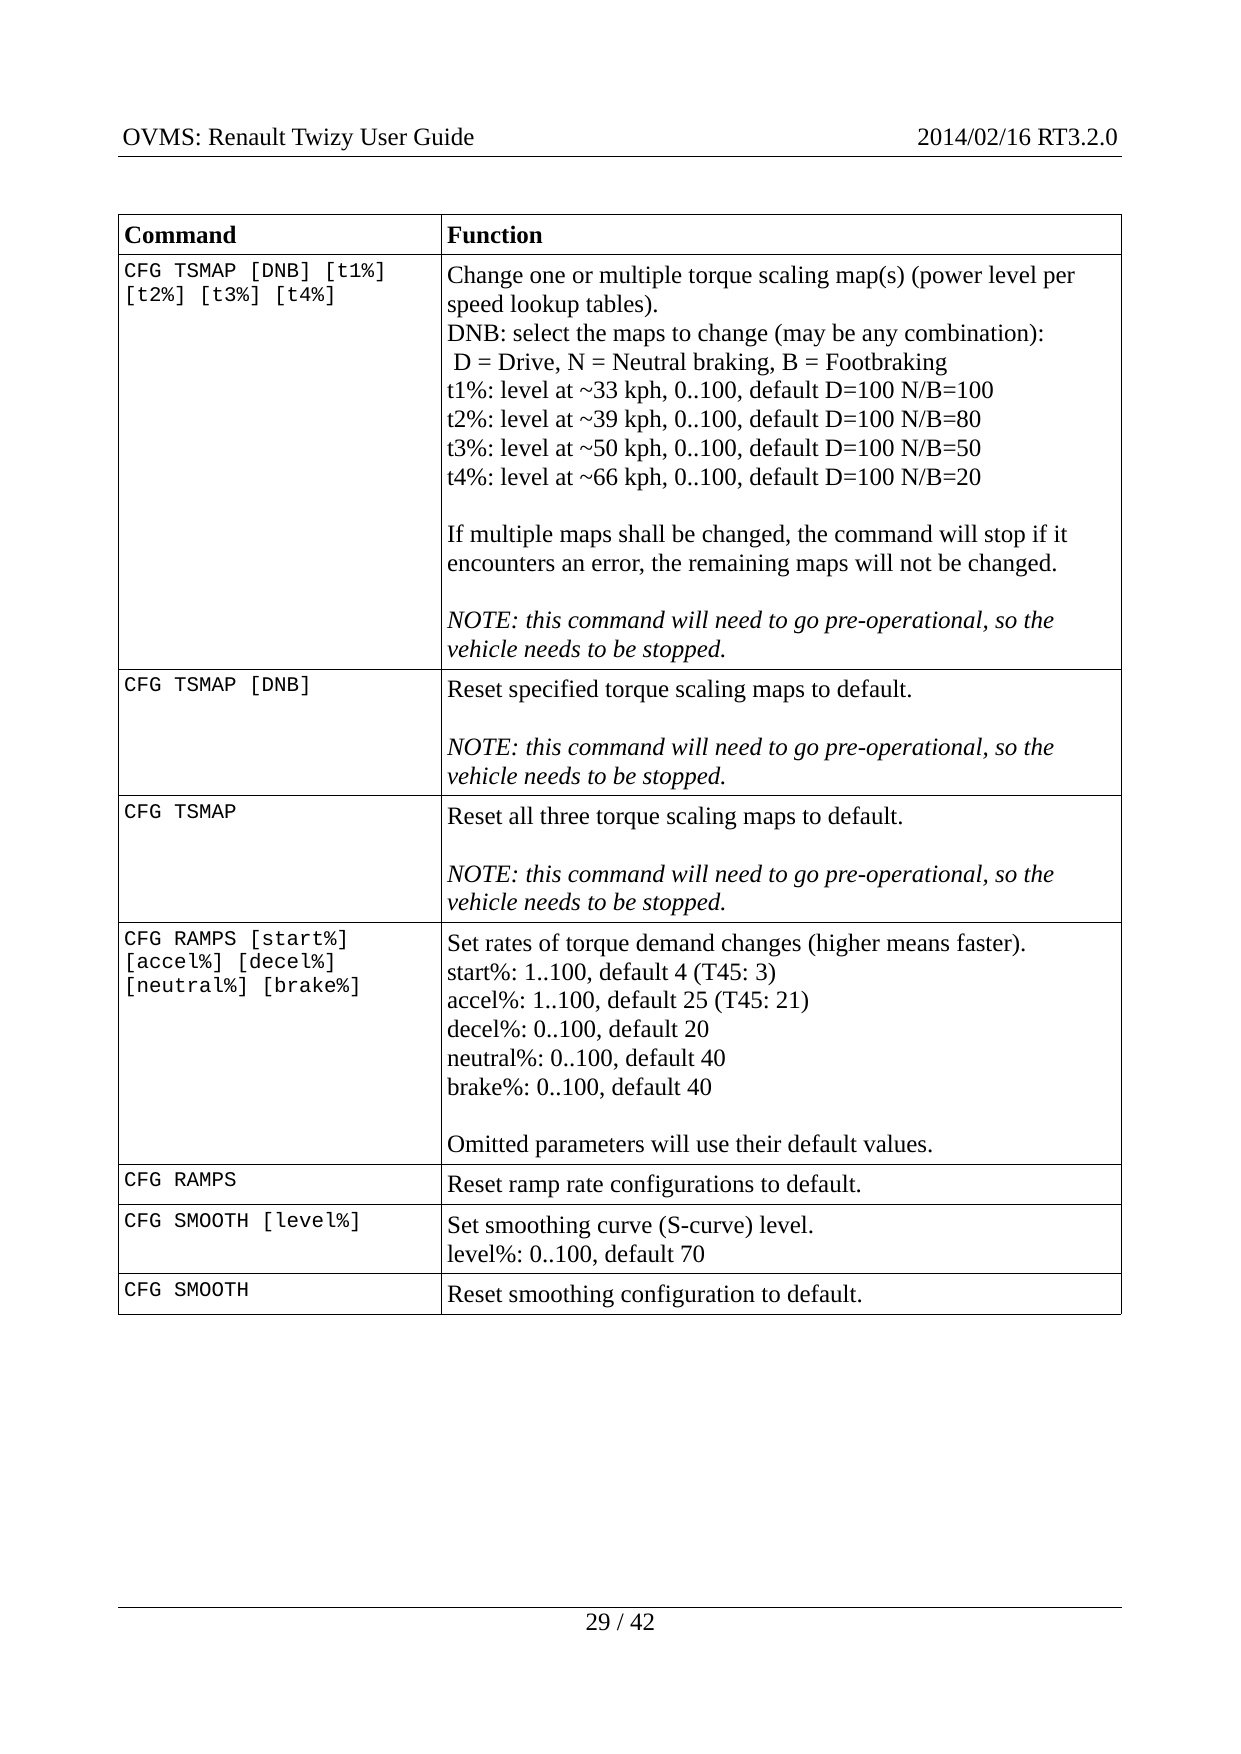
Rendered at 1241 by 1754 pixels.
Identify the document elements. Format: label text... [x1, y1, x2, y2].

table_cell Set rates of torque demand changes (higher means faster). start%: 1..100, default 4 (T45: 3) accel%: 1..100, default 25 (T45: 21) decel%: 0..100, default 20 neutral%: 0..100, default 40 brake%: 0..100, default 40 Omitted parameters will use their default values. [442, 923, 1121, 1163]
table_cell CFG SMOOTH [level%] [119, 1205, 441, 1273]
table_cell CFG TSMAP [DNB] [119, 670, 441, 795]
table_cell CFG TSMAP [119, 796, 441, 922]
table_cell CFG RAMPS [119, 1165, 441, 1204]
table_cell CFG SMOOTH [119, 1274, 441, 1313]
table_cell CFG TSMAP [DNB] [t1%] [t2%] [t3%] [t4%] [119, 255, 441, 668]
table_cell Reset specified torque scaling maps to default. NOTE: this command will need to go pre-operational, so the vehicle needs to be stopped. [442, 670, 1121, 795]
table_cell Reset all three torque scaling maps to default. NOTE: this command will need to go pre-operational, so the vehicle needs to be stopped. [442, 796, 1121, 922]
table_header Command [119, 215, 441, 254]
table_header Function [442, 215, 1121, 254]
table_cell CFG RAMPS [start%] [accel%] [decel%] [neutral%] [brake%] [119, 923, 441, 1163]
table_cell Change one or multiple torque scaling map(s) (power level per speed lookup tables). DNB: select the maps to change (may be any combination): D = Drive, N = Neutral braking, B = Footbraking t1%: level at ~33 kph, 0..100, default D=100 N/B=100 t2%: level at ~39 kph, 0..100, default D=100 N/B=80 t3%: level at ~50 kph, 0..100, default D=100 N/B=50 t4%: level at ~66 kph, 0..100, default D=100 N/B=20 If multiple maps shall be changed, the command will stop if it encounters an error, the remaining maps will not be changed. NOTE: this command will need to go pre-operational, so the vehicle needs to be stopped. [442, 255, 1121, 668]
table_cell Set smoothing curve (S-curve) level. level%: 0..100, default 70 [442, 1205, 1121, 1273]
table_cell Reset smoothing configuration to default. [442, 1274, 1121, 1313]
table_cell Reset ramp rate configurations to default. [442, 1165, 1121, 1204]
